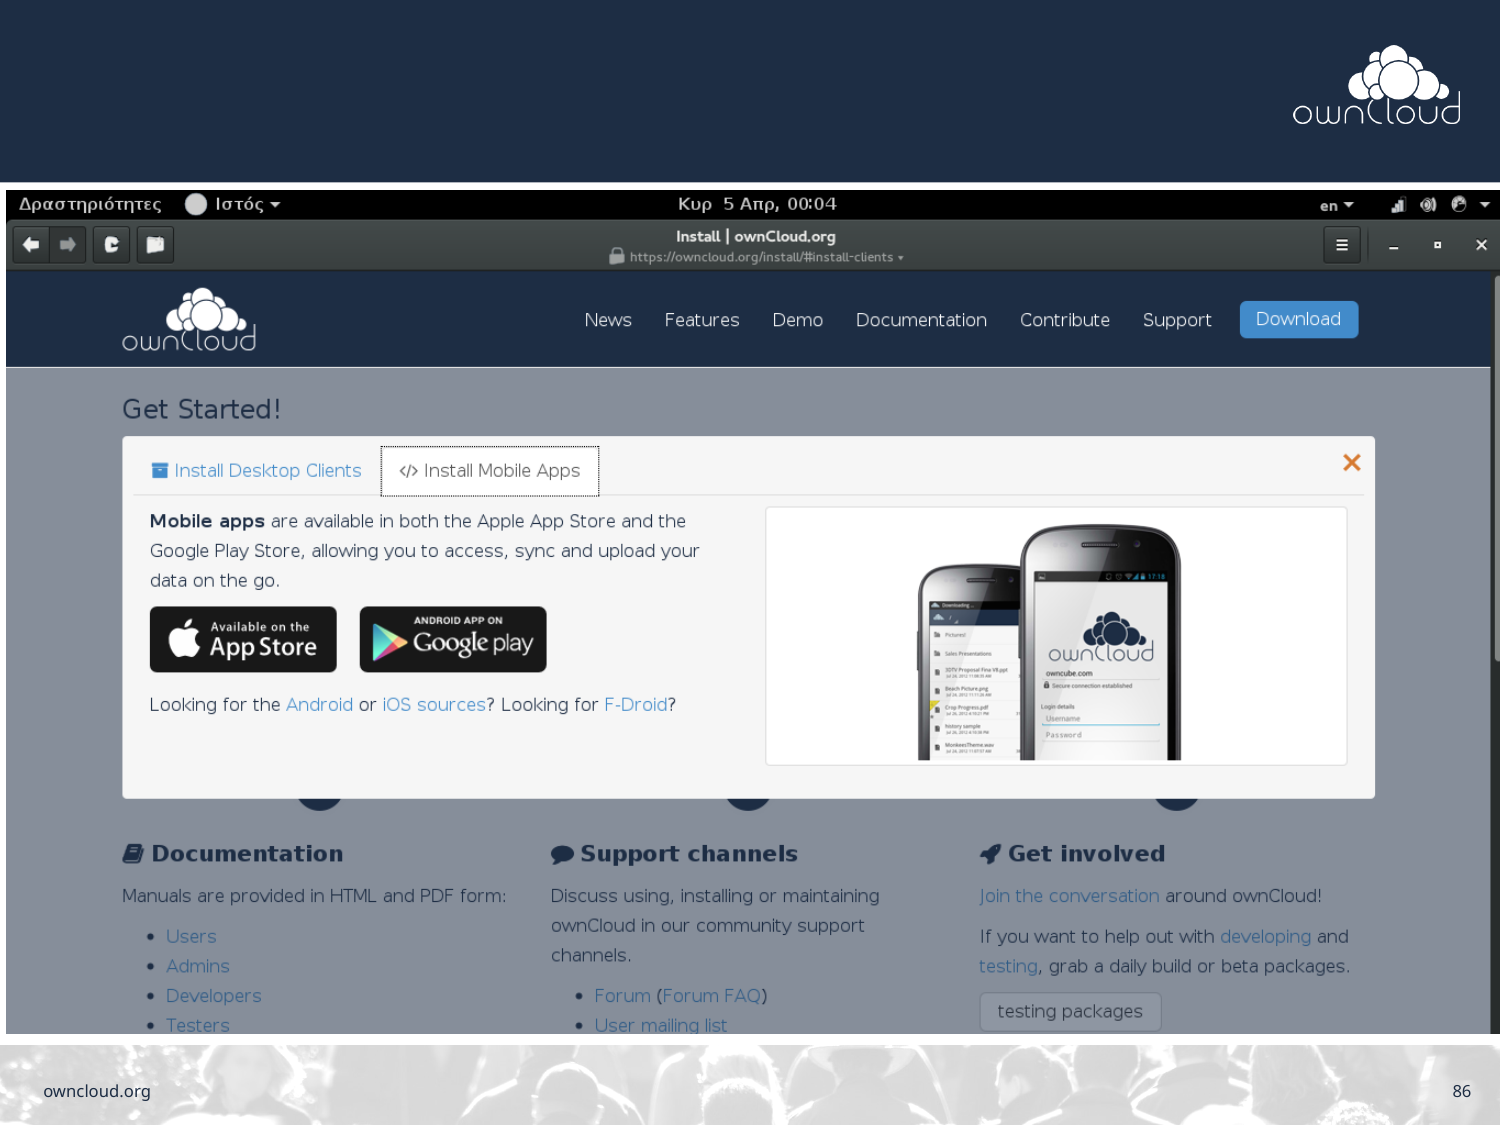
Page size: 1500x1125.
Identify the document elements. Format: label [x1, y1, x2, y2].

picture [6, 190, 1500, 1034]
picture [0, 1045, 1500, 1125]
picture [1293, 45, 1460, 124]
